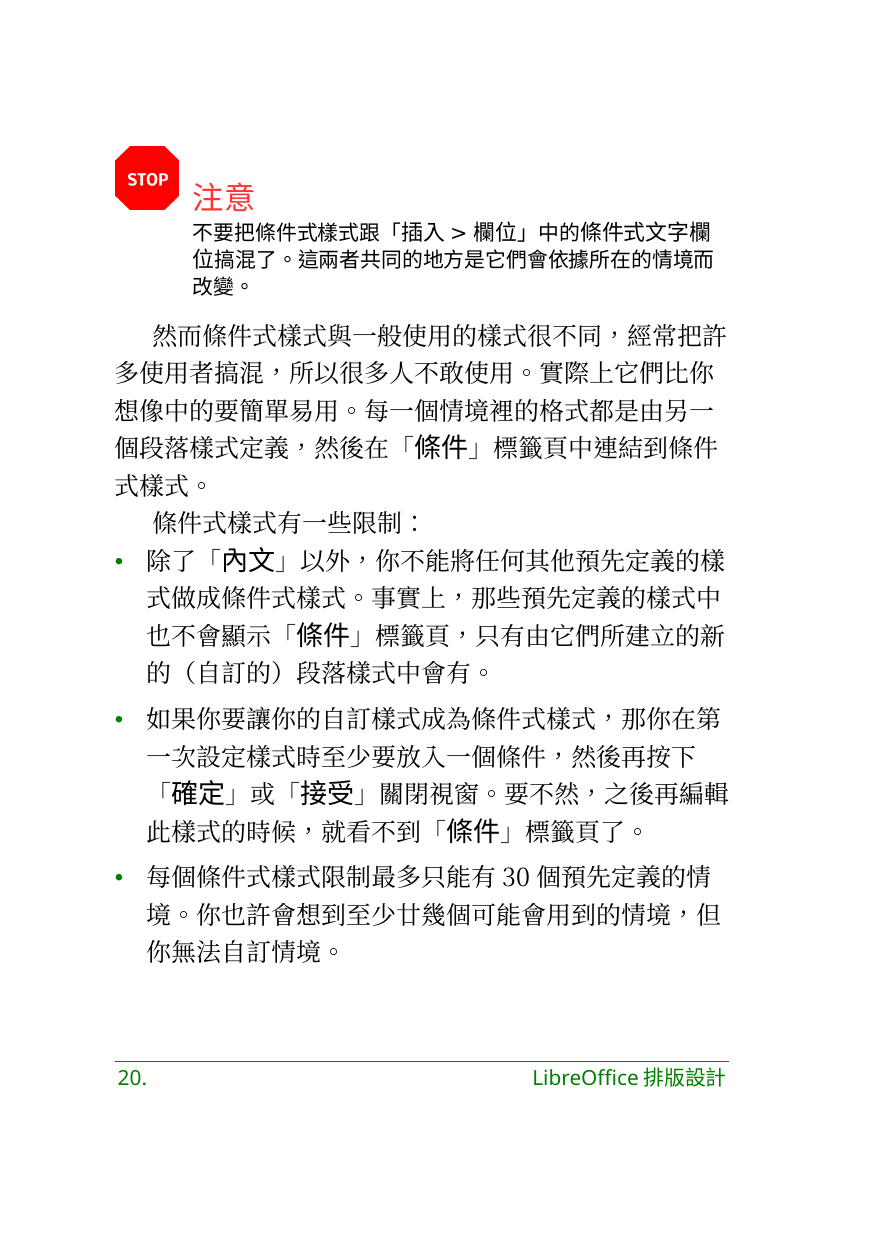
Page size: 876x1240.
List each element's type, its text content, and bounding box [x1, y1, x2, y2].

picture [115, 146, 179, 210]
text 條件式樣式有一些限制： [114, 503, 729, 540]
text 然而條件式樣式與一般使用的樣式很不同，經常把許多使用者搞混，所以很多人不敢使用。實際上它們比你想像中的要簡單易用。每一個情境裡的格式都是由另一個段落樣式定義，然後在「條件」標籤頁中連結到條件式樣式。 [114, 315, 729, 503]
text 不要把條件式樣式跟「插入 > 欄位」中的條件式文字欄位搞混了。這兩者共同的地方是它們會依據所在的情境而改變。 [193, 218, 729, 299]
list 注意 [114, 146, 729, 218]
list 除了「內文」以外，你不能將任何其他預先定義的樣式做成條件式樣式。事實上，那些預先定義的樣式中也不會顯示「條件」標籤頁，只有由它們所建立的新的（自訂的）段落樣式中會有。 [114, 540, 729, 690]
list 如果你要讓你的自訂樣式成為條件式樣式，那你在第一次設定樣式時至少要放入一個條件，然後再按下「確定」或「接受」關閉視窗。要不然，之後再編輯此樣式的時候，就看不到「條件」標籤頁了。 [114, 698, 729, 848]
list 每個條件式樣式限制最多只能有 30 個預先定義的情境。你也許會想到至少廿幾個可能會用到的情境，但你無法自訂情境。 [114, 857, 729, 969]
